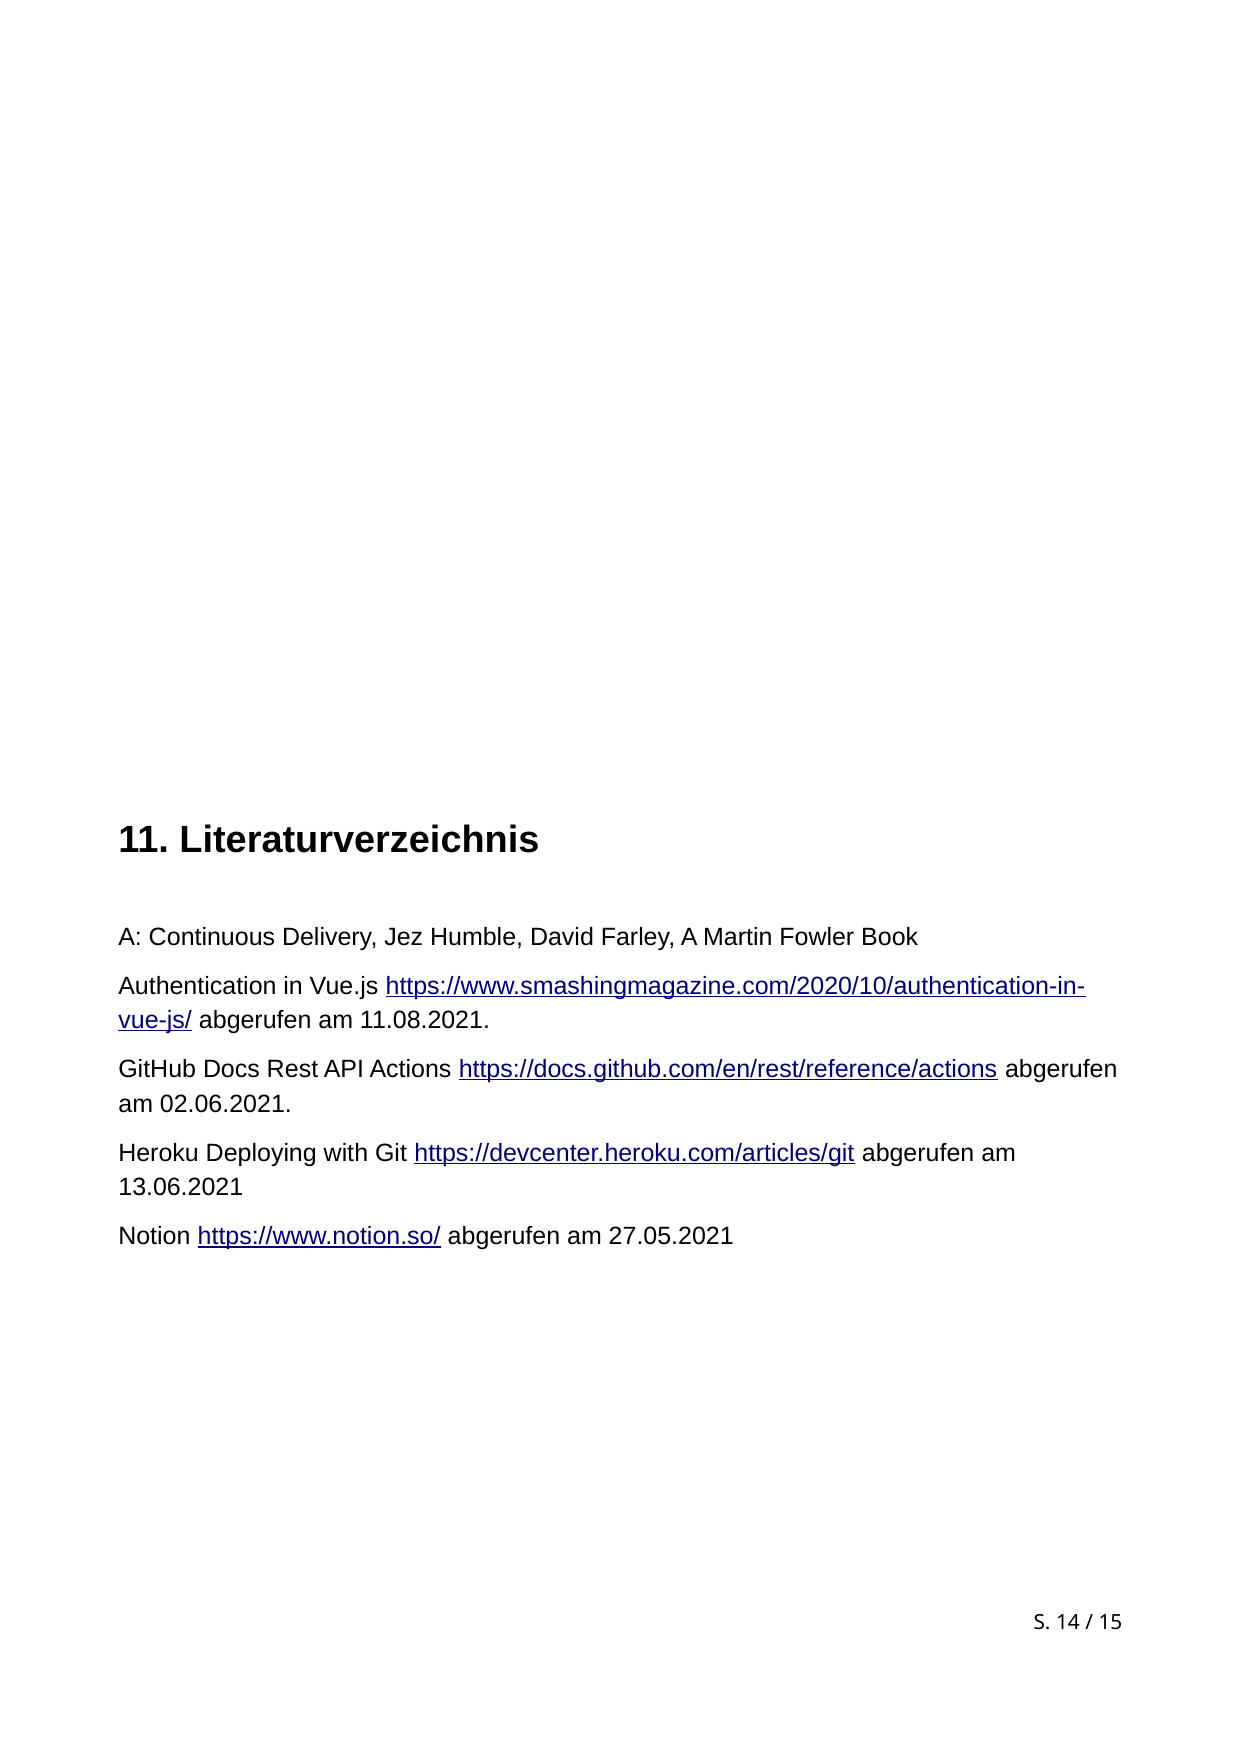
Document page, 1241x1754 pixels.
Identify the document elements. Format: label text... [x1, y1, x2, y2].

text Notion https://www.notion.so/ abgerufen am 27.05.2021 [118, 1221, 1122, 1250]
subtitle 11. Literaturverzeichnis [118, 816, 1122, 860]
text GitHub Docs Rest API Actions https://docs.github.com/en/rest/reference/actions abgerufen am 02.06.2021. [118, 1054, 1122, 1117]
text Heroku Deploying with Git https://devcenter.heroku.com/articles/git abgerufen am 13.06.2021 [118, 1138, 1122, 1201]
text A: Continuous Delivery, Jez Humble, David Farley, A Martin Fowler Book [118, 922, 1122, 950]
text Authentication in Vue.js https://www.smashingmagazine.com/2020/10/authentication-in-vue-js/ abgerufen am 11.08.2021. [118, 971, 1122, 1034]
